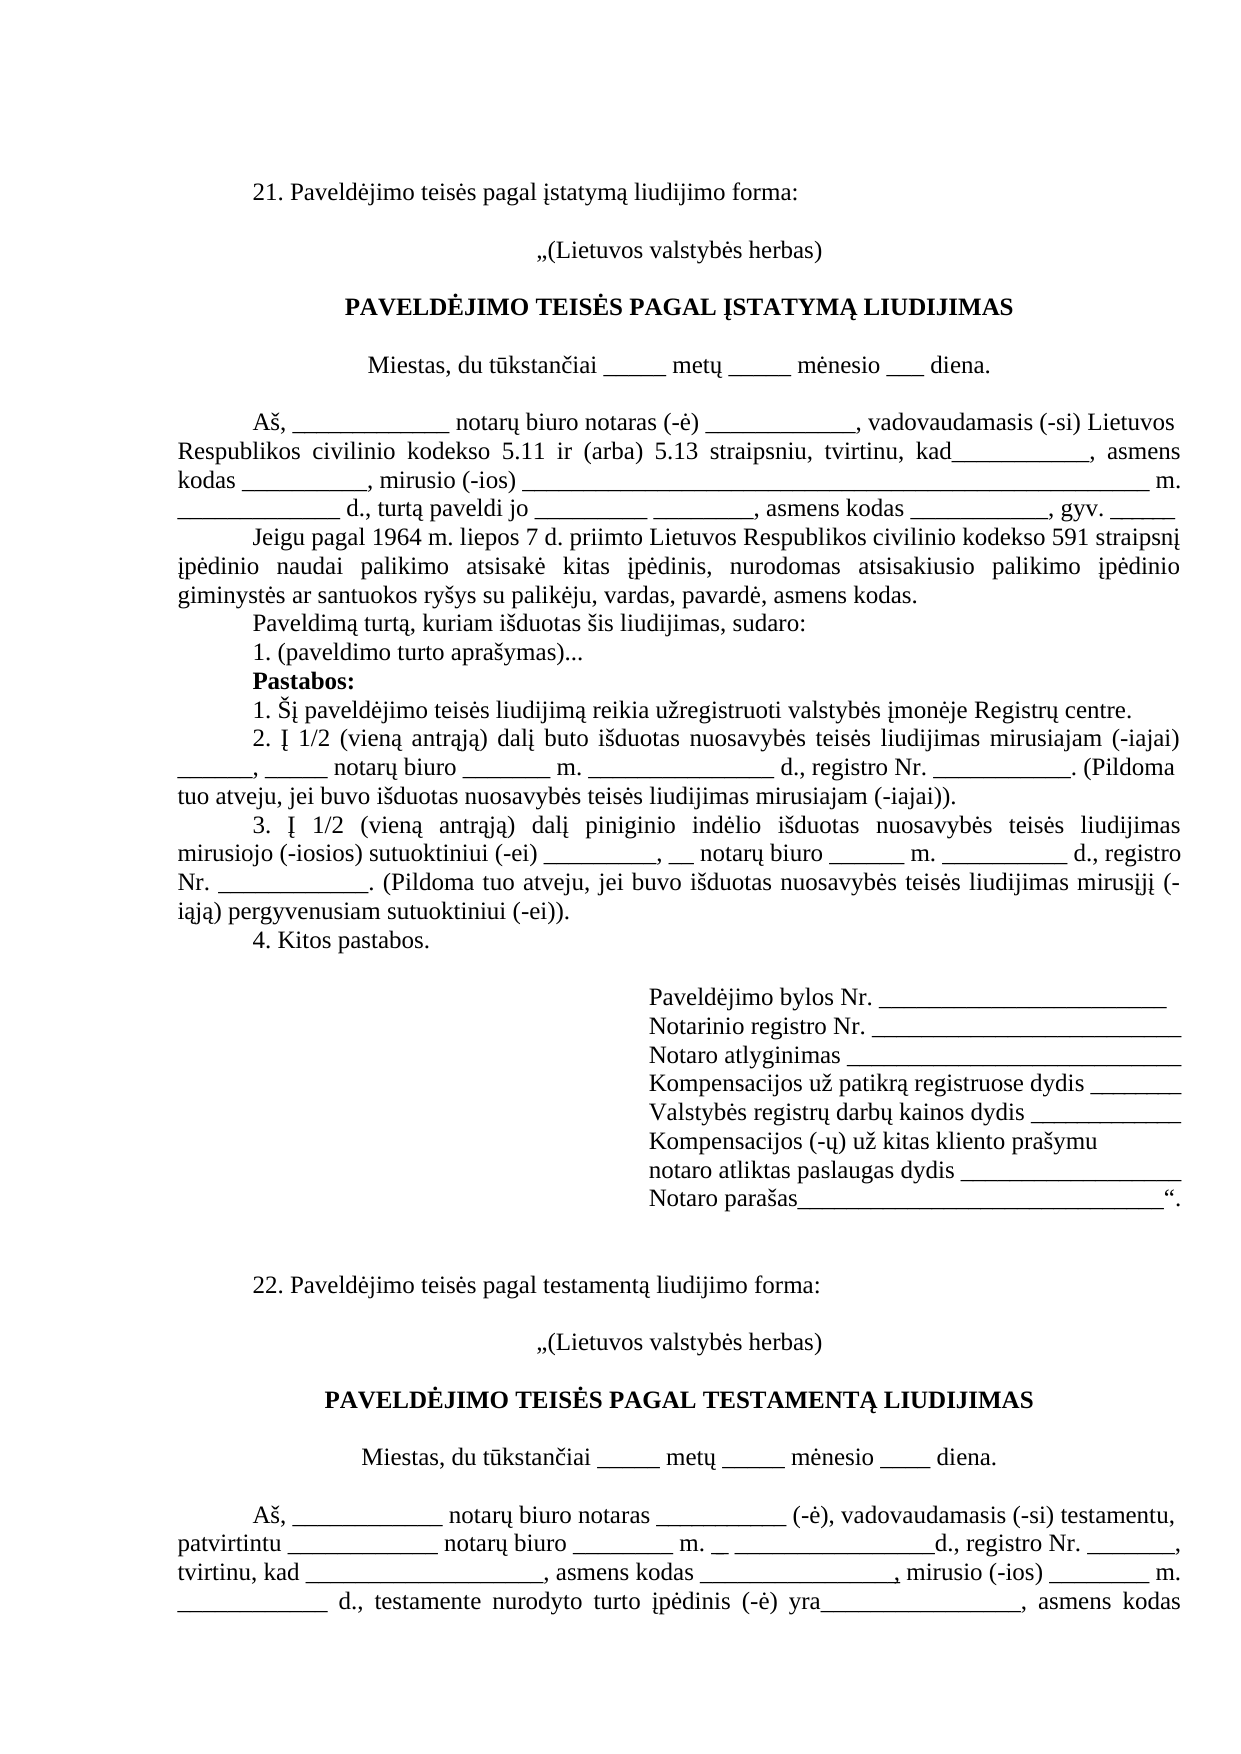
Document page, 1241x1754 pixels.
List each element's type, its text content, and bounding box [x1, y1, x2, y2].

text 3. Į 1/2 (vieną antrąją) dalį piniginio indėlio išduotas nuosavybės teisės liudijimas mirusiojo (-iosios) sutuoktiniui (-ei) _________, notarų biuro ______ m. __________ d., registro Nr. ____________. (Pildoma tuo atveju, jei buvo išduotas nuosavybės teisės liudijimas mirusįjį (-iąją) pergyvenusiam sutuoktiniui (-ei)). [177, 810, 1181, 925]
text Pastabos: [177, 666, 1181, 695]
text 4. Kitos pastabos. [177, 925, 1181, 953]
text PAVELDĖJIMO TEISĖS PAGAL ĮSTATYMĄ LIUDIJIMAS [177, 292, 1181, 321]
text Respublikos civilinio kodekso 5.11 ir (arba) 5.13 straipsniu, tvirtinu, kad___________, asmens kodas __________, mirusio (-ios) m. [177, 436, 1181, 493]
text Paveldėjimo bylos Nr. _______________________ [177, 982, 1181, 1011]
text tuo atveju, jei buvo išduotas nuosavybės teisės liudijimas mirusiajam (-iajai)). [177, 781, 1181, 810]
text Valstybės registrų darbų kainos dydis [177, 1097, 1181, 1126]
text PAVELDĖJIMO TEISĖS PAGAL TESTAMENTĄ LIUDIJIMAS [177, 1385, 1181, 1413]
text Jeigu pagal 1964 m. liepos 7 d. priimto Lietuvos Respublikos civilinio kodekso 591 straipsnį įpėdinio naudai palikimo atsisakė kitas įpėdinis, nurodomas atsisakiusio palikimo įpėdinio giminystės ar santuokos ryšys su palikėju, vardas, pavardė, asmens kodas. [177, 522, 1181, 608]
text Notarinio registro Nr. [177, 1011, 1181, 1040]
text Miestas, du tūkstančiai _____ metų _____ mėnesio ___ diena. [177, 350, 1181, 378]
text Kompensacijos už patikrą registruose dydis [177, 1068, 1181, 1097]
text Notaro parašas “. [177, 1183, 1181, 1212]
text 22. Paveldėjimo teisės pagal testamentą liudijimo forma: [177, 1270, 1181, 1298]
text Notaro atlyginimas [177, 1040, 1181, 1068]
text Miestas, du tūkstančiai _____ metų _____ mėnesio ____ diena. [177, 1442, 1181, 1471]
text 1. Šį paveldėjimo teisės liudijimą reikia užregistruoti valstybės įmonėje Registrų centre. [177, 695, 1181, 723]
text 1. (paveldimo turto aprašymas)... [177, 637, 1181, 666]
text 2. Į 1/2 (vieną antrąją) dalį buto išduotas nuosavybės teisės liudijimas mirusiajam (-iajai) ______, _____ notarų biuro _______ m. d., registro Nr. ___________. (Pildoma [177, 723, 1181, 781]
text „(Lietuvos valstybės herbas) [177, 1327, 1181, 1356]
text „(Lietuvos valstybės herbas) [177, 235, 1181, 263]
text _____________ d., turtą paveldi jo _________ ________, asmens kodas ___________, gyv. [177, 493, 1181, 522]
text 21. Paveldėjimo teisės pagal įstatymą liudijimo forma: [177, 177, 1181, 206]
text Aš, notarų biuro notaras (-ė) ____________, vadovaudamasis (-si) Lietuvos [177, 407, 1181, 436]
text Paveldimą turtą, kuriam išduotas šis liudijimas, sudaro: [177, 608, 1181, 637]
text patvirtintu ____________ notarų biuro ________ m. ________________d., registro Nr. _______, tvirtinu, kad ___________________, asmens kodas _______________ , mirusio (-ios) ________ m. ____________ d., testamente nurodyto turto įpėdinis (-ė) yra________________, asmens kodas [177, 1528, 1181, 1615]
text notaro atliktas paslaugas dydis [177, 1155, 1181, 1183]
text Kompensacijos (-ų) už kitas kliento prašymu [177, 1126, 1181, 1155]
text Aš, ____________ notarų biuro notaras (-ė), vadovaudamasis (-si) testamentu, [177, 1500, 1181, 1528]
